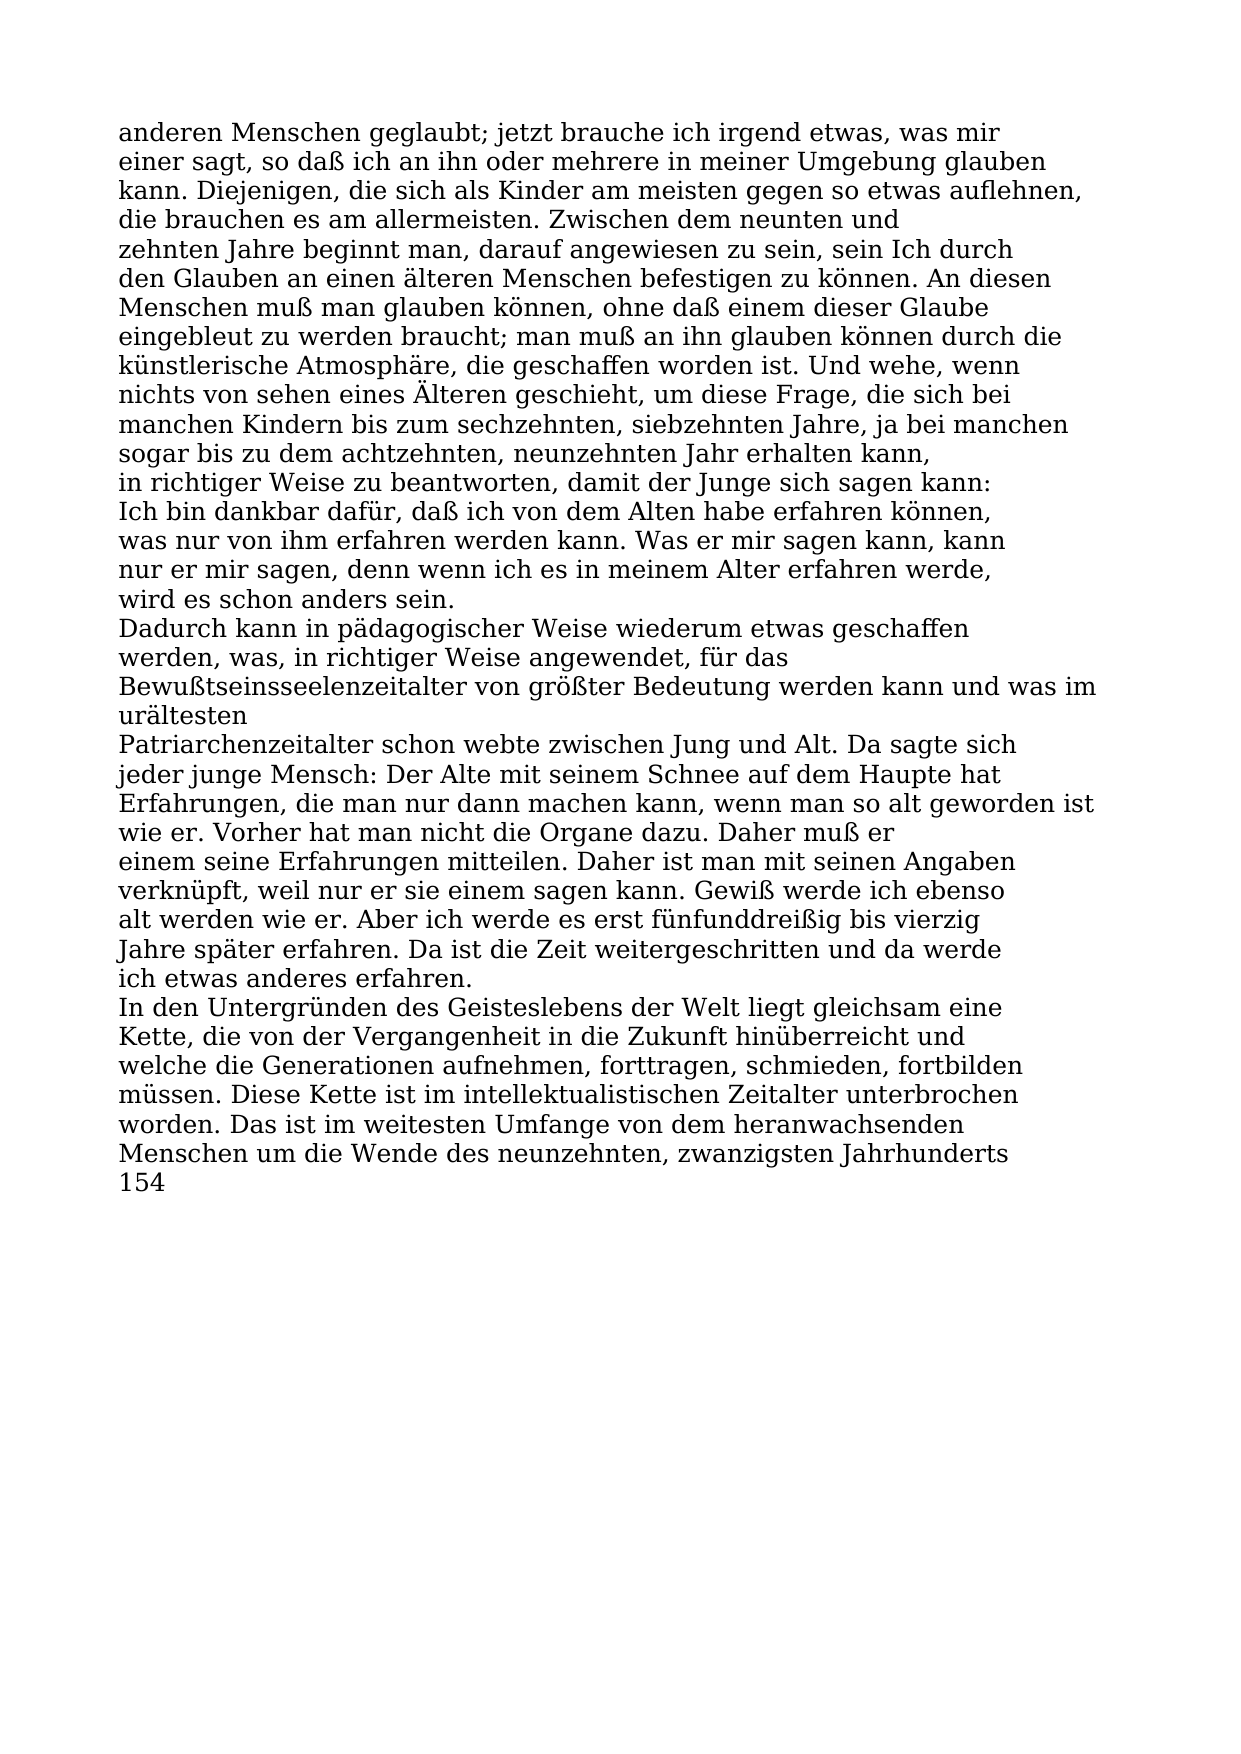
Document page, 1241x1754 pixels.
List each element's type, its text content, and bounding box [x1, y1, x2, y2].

text einer sagt, so daß ich an ihn oder mehrere in meiner Umgebung glauben [118, 147, 1122, 176]
text alt werden wie er. Aber ich werde es erst fünfunddreißig bis vierzig [118, 906, 1122, 935]
text zehnten Jahre beginnt man, darauf angewiesen zu sein, sein Ich durch [118, 235, 1122, 264]
text Ich bin dankbar dafür, daß ich von dem Alten habe erfahren können, [118, 497, 1122, 526]
text kann. Diejenigen, die sich als Kinder am meisten gegen so etwas auflehnen, die brauchen es am allermeisten. Zwischen dem neunten und [118, 176, 1122, 235]
text einem seine Erfahrungen mitteilen. Daher ist man mit seinen Angaben [118, 847, 1122, 876]
text Dadurch kann in pädagogischer Weise wiederum etwas geschaffen [118, 614, 1122, 643]
text anderen Menschen geglaubt; jetzt brauche ich irgend etwas, was mir [118, 118, 1122, 147]
text Jahre später erfahren. Da ist die Zeit weitergeschritten und da werde [118, 935, 1122, 964]
text Menschen muß man glauben können, ohne daß einem dieser Glaube eingebleut zu werden braucht; man muß an ihn glauben können durch die [118, 293, 1122, 351]
text werden, was, in richtiger Weise angewendet, für das Bewußtseinsseelenzeitalter von größter Bedeutung werden kann und was im urältesten [118, 643, 1122, 731]
text in richtiger Weise zu beantworten, damit der Junge sich sagen kann: [118, 468, 1122, 497]
text verknüpft, weil nur er sie einem sagen kann. Gewiß werde ich ebenso [118, 876, 1122, 906]
text künstlerische Atmosphäre, die geschaffen worden ist. Und wehe, wenn [118, 351, 1122, 381]
text was nur von ihm erfahren werden kann. Was er mir sagen kann, kann [118, 526, 1122, 556]
text In den Untergründen des Geisteslebens der Welt liegt gleichsam eine [118, 993, 1122, 1022]
text nur er mir sagen, denn wenn ich es in meinem Alter erfahren werde, [118, 556, 1122, 585]
text manchen Kindern bis zum sechzehnten, siebzehnten Jahre, ja bei manchen sogar bis zu dem achtzehnten, neunzehnten Jahr erhalten kann, [118, 410, 1122, 468]
text Menschen um die Wende des neunzehnten, zwanzigsten Jahrhunderts [118, 1139, 1122, 1168]
text wird es schon anders sein. [118, 585, 1122, 614]
text worden. Das ist im weitesten Umfange von dem heranwachsenden [118, 1110, 1122, 1139]
text 154 [118, 1168, 1122, 1197]
text Patriarchenzeitalter schon webte zwischen Jung und Alt. Da sagte sich [118, 731, 1122, 760]
text Erfahrungen, die man nur dann machen kann, wenn man so alt geworden ist wie er. Vorher hat man nicht die Organe dazu. Daher muß er [118, 789, 1122, 847]
text jeder junge Mensch: Der Alte mit seinem Schnee auf dem Haupte hat [118, 760, 1122, 789]
text nichts von sehen eines Älteren geschieht, um diese Frage, die sich bei [118, 381, 1122, 410]
text müssen. Diese Kette ist im intellektualistischen Zeitalter unterbrochen [118, 1081, 1122, 1110]
text den Glauben an einen älteren Menschen befestigen zu können. An diesen [118, 264, 1122, 293]
text ich etwas anderes erfahren. [118, 964, 1122, 993]
text Kette, die von der Vergangenheit in die Zukunft hinüberreicht und [118, 1022, 1122, 1051]
text welche die Generationen aufnehmen, forttragen, schmieden, fortbilden [118, 1051, 1122, 1081]
